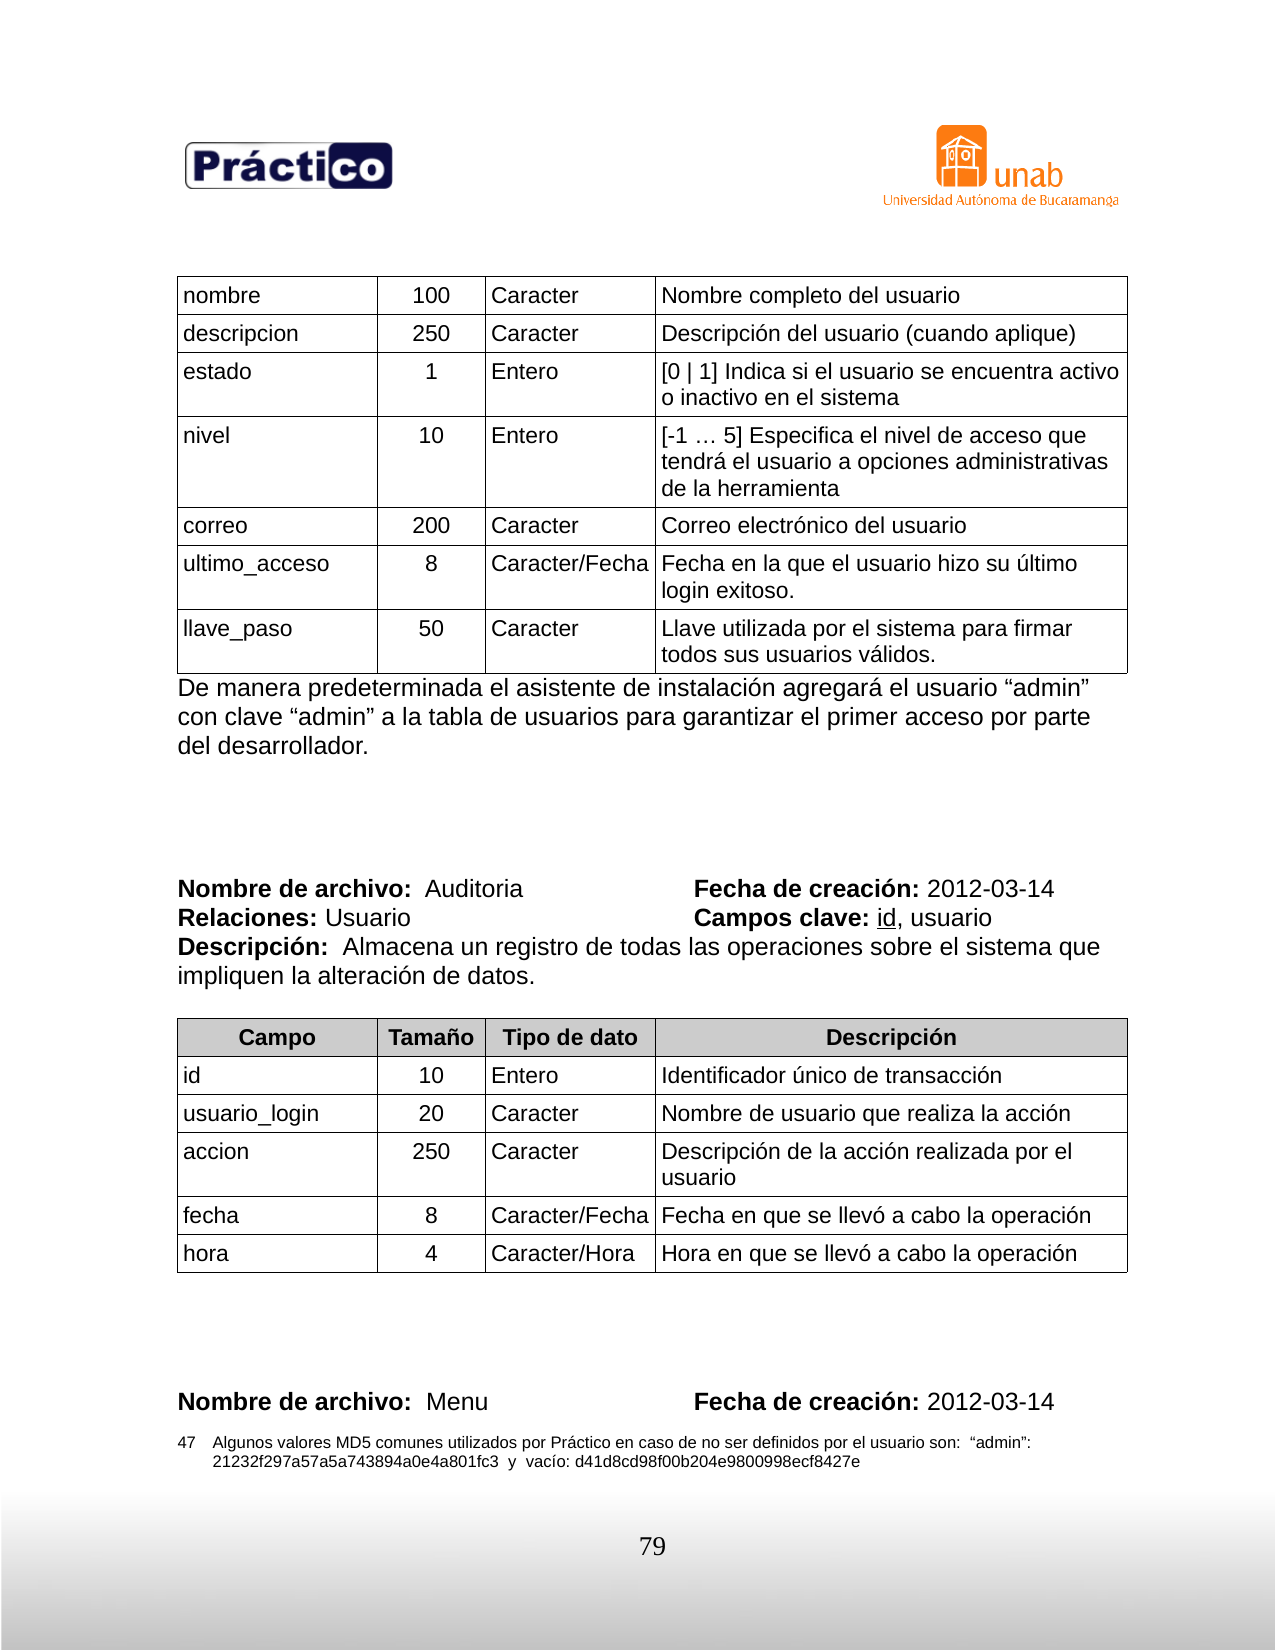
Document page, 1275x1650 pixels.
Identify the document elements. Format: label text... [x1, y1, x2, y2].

table_cell Correo electrónico del usuario [656, 508, 1127, 544]
table_cell ultimo_acceso [178, 546, 377, 609]
table_cell Descripción del usuario (cuando aplique) [656, 315, 1127, 352]
table_cell 1 [378, 353, 485, 416]
text De manera predeterminada el asistente de instalación agregará el usuario “admin” con clave “admin” a la tabla de usuarios para garantizar el primer acceso por parte del desarrollador. [177, 674, 1127, 759]
table_cell 20 [378, 1095, 485, 1132]
table_cell Nombre de usuario que realiza la acción [656, 1095, 1127, 1132]
table_cell Caracter [486, 315, 655, 352]
table_cell 10 [378, 417, 485, 507]
table_header Descripción [656, 1019, 1127, 1056]
text Relaciones: Usuario Campos clave: id, usuario [177, 903, 1127, 932]
table_cell Caracter [486, 508, 655, 544]
table_cell 8 [378, 1197, 485, 1234]
table_cell Fecha en que se llevó a cabo la operación [656, 1197, 1127, 1234]
table_cell Llave utilizada por el sistema para firmar todos sus usuarios válidos. [656, 610, 1127, 673]
text Nombre de archivo: Menu Fecha de creación: 2012-03-14 [177, 1387, 1127, 1416]
table_header Campo [178, 1019, 377, 1056]
table_cell Caracter/Hora [486, 1235, 655, 1272]
table_cell id [178, 1057, 377, 1094]
table_cell nombre [178, 277, 377, 314]
picture [182, 140, 395, 191]
table_cell Caracter [486, 610, 655, 673]
table_cell Fecha en la que el usuario hizo su último login exitoso. [656, 546, 1127, 609]
table_cell usuario_login [178, 1095, 377, 1132]
table_cell 100 [378, 277, 485, 314]
table_cell accion [178, 1133, 377, 1196]
table_cell 250 [378, 315, 485, 352]
table_cell Nombre completo del usuario [656, 277, 1127, 314]
table_cell nivel [178, 417, 377, 507]
table_cell 200 [378, 508, 485, 544]
table_cell Caracter [486, 1133, 655, 1196]
table_cell Caracter [486, 1095, 655, 1132]
table_cell estado [178, 353, 377, 416]
table_cell 250 [378, 1133, 485, 1196]
table_cell [-1 … 5] Especifica el nivel de acceso que tendrá el usuario a opciones administrativas de la herramienta [656, 417, 1127, 507]
table_cell llave_paso [178, 610, 377, 673]
table_cell 8 [378, 546, 485, 609]
table_cell Hora en que se llevó a cabo la operación [656, 1235, 1127, 1272]
table_cell Caracter [486, 277, 655, 314]
table_cell 10 [378, 1057, 485, 1094]
table_cell hora [178, 1235, 377, 1272]
table_header Tamaño [378, 1019, 485, 1056]
table_cell Caracter/Fecha [486, 1197, 655, 1234]
table_cell Descripción de la acción realizada por el usuario [656, 1133, 1127, 1196]
table_cell Entero [486, 1057, 655, 1094]
table_cell descripcion [178, 315, 377, 352]
table_cell Entero [486, 353, 655, 416]
table_cell Caracter/Fecha [486, 546, 655, 609]
text Nombre de archivo: Auditoria Fecha de creación: 2012-03-14 [177, 874, 1127, 903]
table_cell Identificador único de transacción [656, 1057, 1127, 1094]
table_header Tipo de dato [486, 1019, 655, 1056]
picture [883, 125, 1119, 207]
table_cell correo [178, 508, 377, 544]
picture [1, 1472, 1275, 1650]
table_cell fecha [178, 1197, 377, 1234]
text Descripción: Almacena un registro de todas las operaciones sobre el sistema que impliquen la alteración de datos. [177, 932, 1127, 989]
table_cell 50 [378, 610, 485, 673]
table_cell Entero [486, 417, 655, 507]
table_cell [0 | 1] Indica si el usuario se encuentra activo o inactivo en el sistema [656, 353, 1127, 416]
table_cell 4 [378, 1235, 485, 1272]
